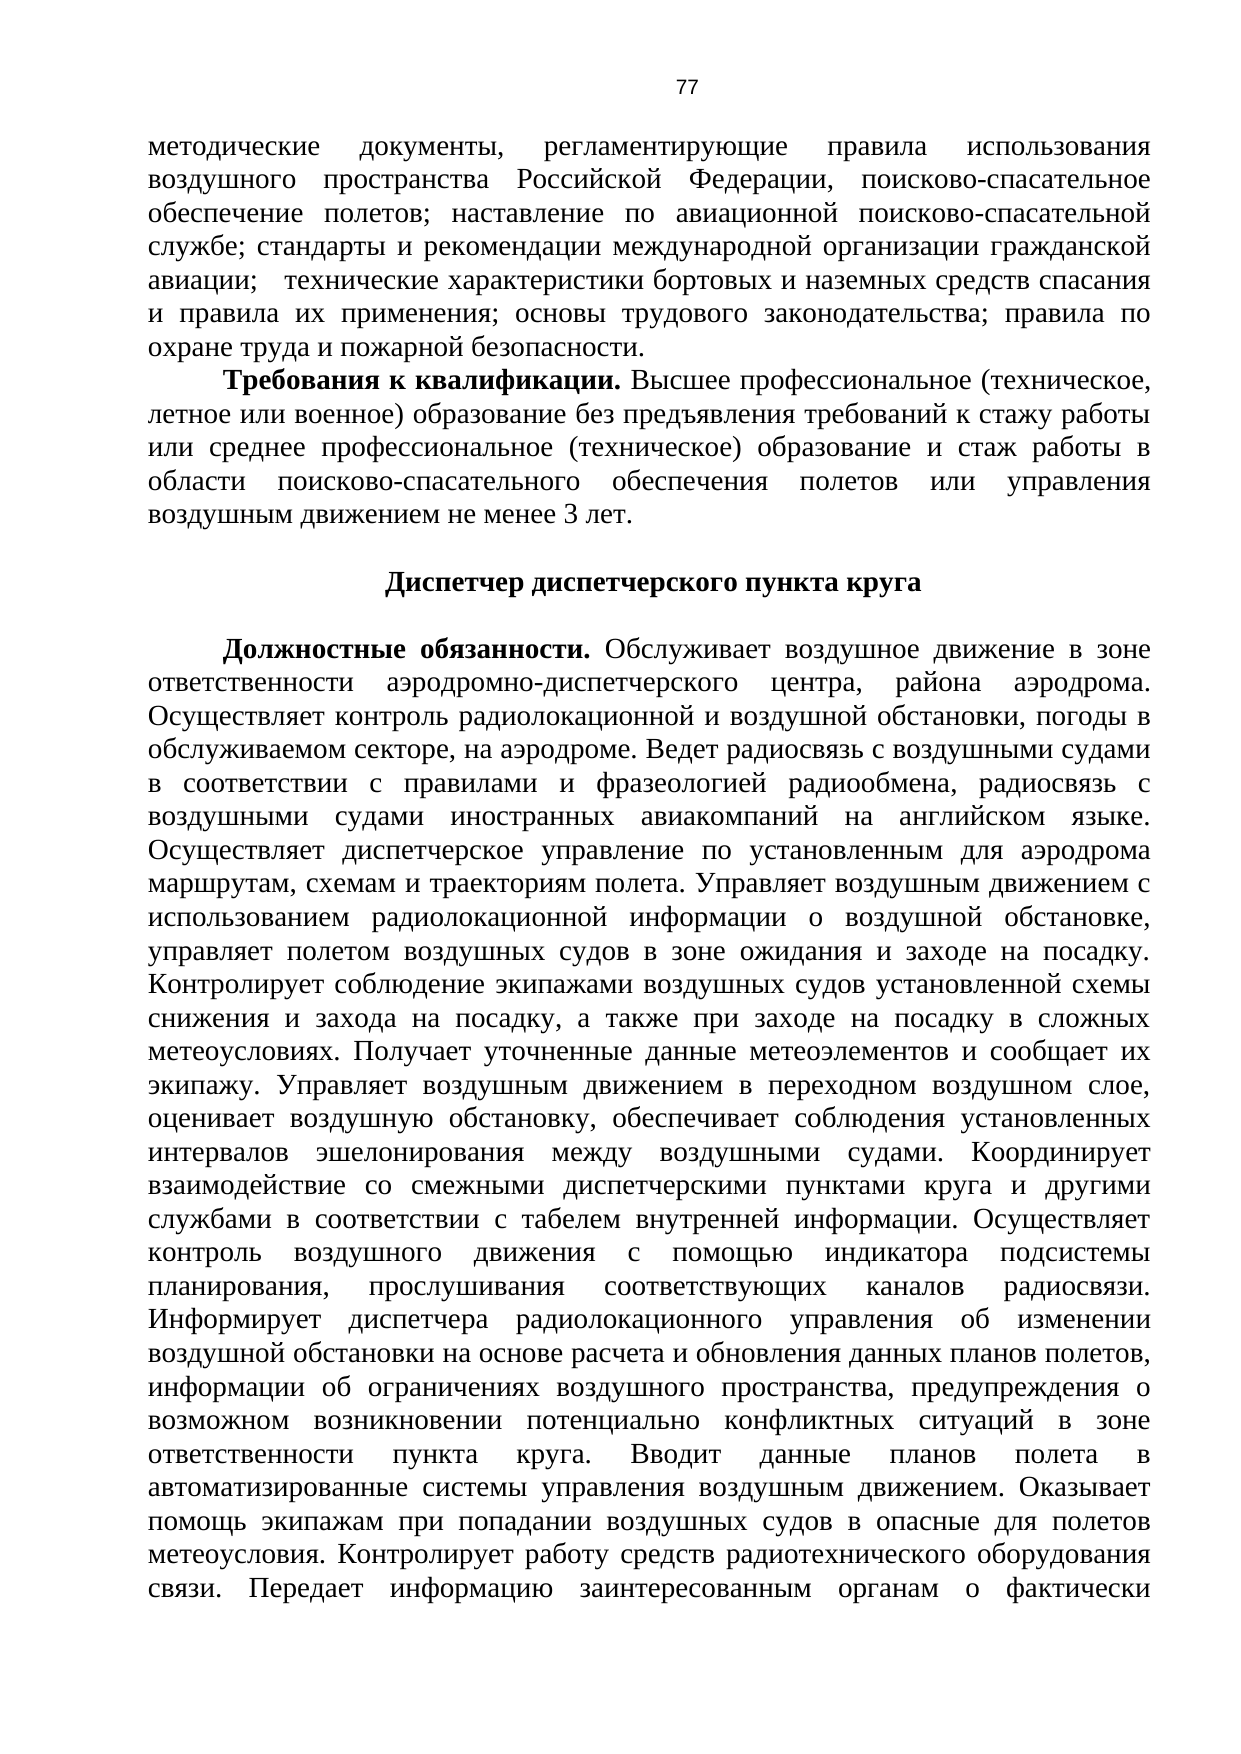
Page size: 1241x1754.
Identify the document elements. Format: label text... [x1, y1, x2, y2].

subtitle Диспетчер диспетчерского пункта круга [148, 564, 1152, 597]
text Должностные обязанности. Обслуживает воздушное движение в зоне ответственности аэродромно-диспетчерского центра, района аэродрома. Осуществляет контроль радиолокационной и воздушной обстановки, погоды в обслуживаемом секторе, на аэродроме. Ведет радиосвязь с воздушными судами в соответствии с правилами и фразеологией радиообмена, радиосвязь с воздушными судами иностранных авиакомпаний на английском языке. Осуществляет диспетчерское управление по установленным для аэродрома маршрутам, схемам и траекториям полета. Управляет воздушным движением с использованием радиолокационной информации о воздушной обстановке, управляет полетом воздушных судов в зоне ожидания и заходе на посадку. Контролирует соблюдение экипажами воздушных судов установленной схемы снижения и захода на посадку, а также при заходе на посадку в сложных метеоусловиях. Получает уточненные данные метеоэлементов и сообщает их экипажу. Управляет воздушным движением в переходном воздушном слое, оценивает воздушную обстановку, обеспечивает соблюдения установленных интервалов эшелонирования между воздушными судами. Координирует взаимодействие со смежными диспетчерскими пунктами круга и другими службами в соответствии с табелем внутренней информации. Осуществляет контроль воздушного движения с помощью индикатора подсистемы планирования, прослушивания соответствующих каналов радиосвязи. Информирует диспетчера радиолокационного управления об изменении воздушной обстановки на основе расчета и обновления данных планов полетов, информации об ограничениях воздушного пространства, предупреждения о возможном возникновении потенциально конфликтных ситуаций в зоне ответственности пункта круга. Вводит данные планов полета в автоматизированные системы управления воздушным движением. Оказывает помощь экипажам при попадании воздушных судов в опасные для полетов метеоусловия. Контролирует работу средств радиотехнического оборудования связи. Передает информацию заинтересованным органам о фактически [148, 631, 1152, 1603]
text методические документы, регламентирующие правила использования воздушного пространства Российской Федерации, поисково-спасательное обеспечение полетов; наставление по авиационной поисково-спасательной службе; стандарты и рекомендации международной организации гражданской авиации; технические характеристики бортовых и наземных средств спасания и правила их применения; основы трудового законодательства; правила по охране труда и пожарной безопасности. [148, 128, 1152, 362]
text Требования к квалификации. Высшее профессиональное (техническое, летное или военное) образование без предъявления требований к стажу работы или среднее профессиональное (техническое) образование и стаж работы в области поисково-спасательного обеспечения полетов или управления воздушным движением не менее 3 лет. [148, 362, 1152, 530]
